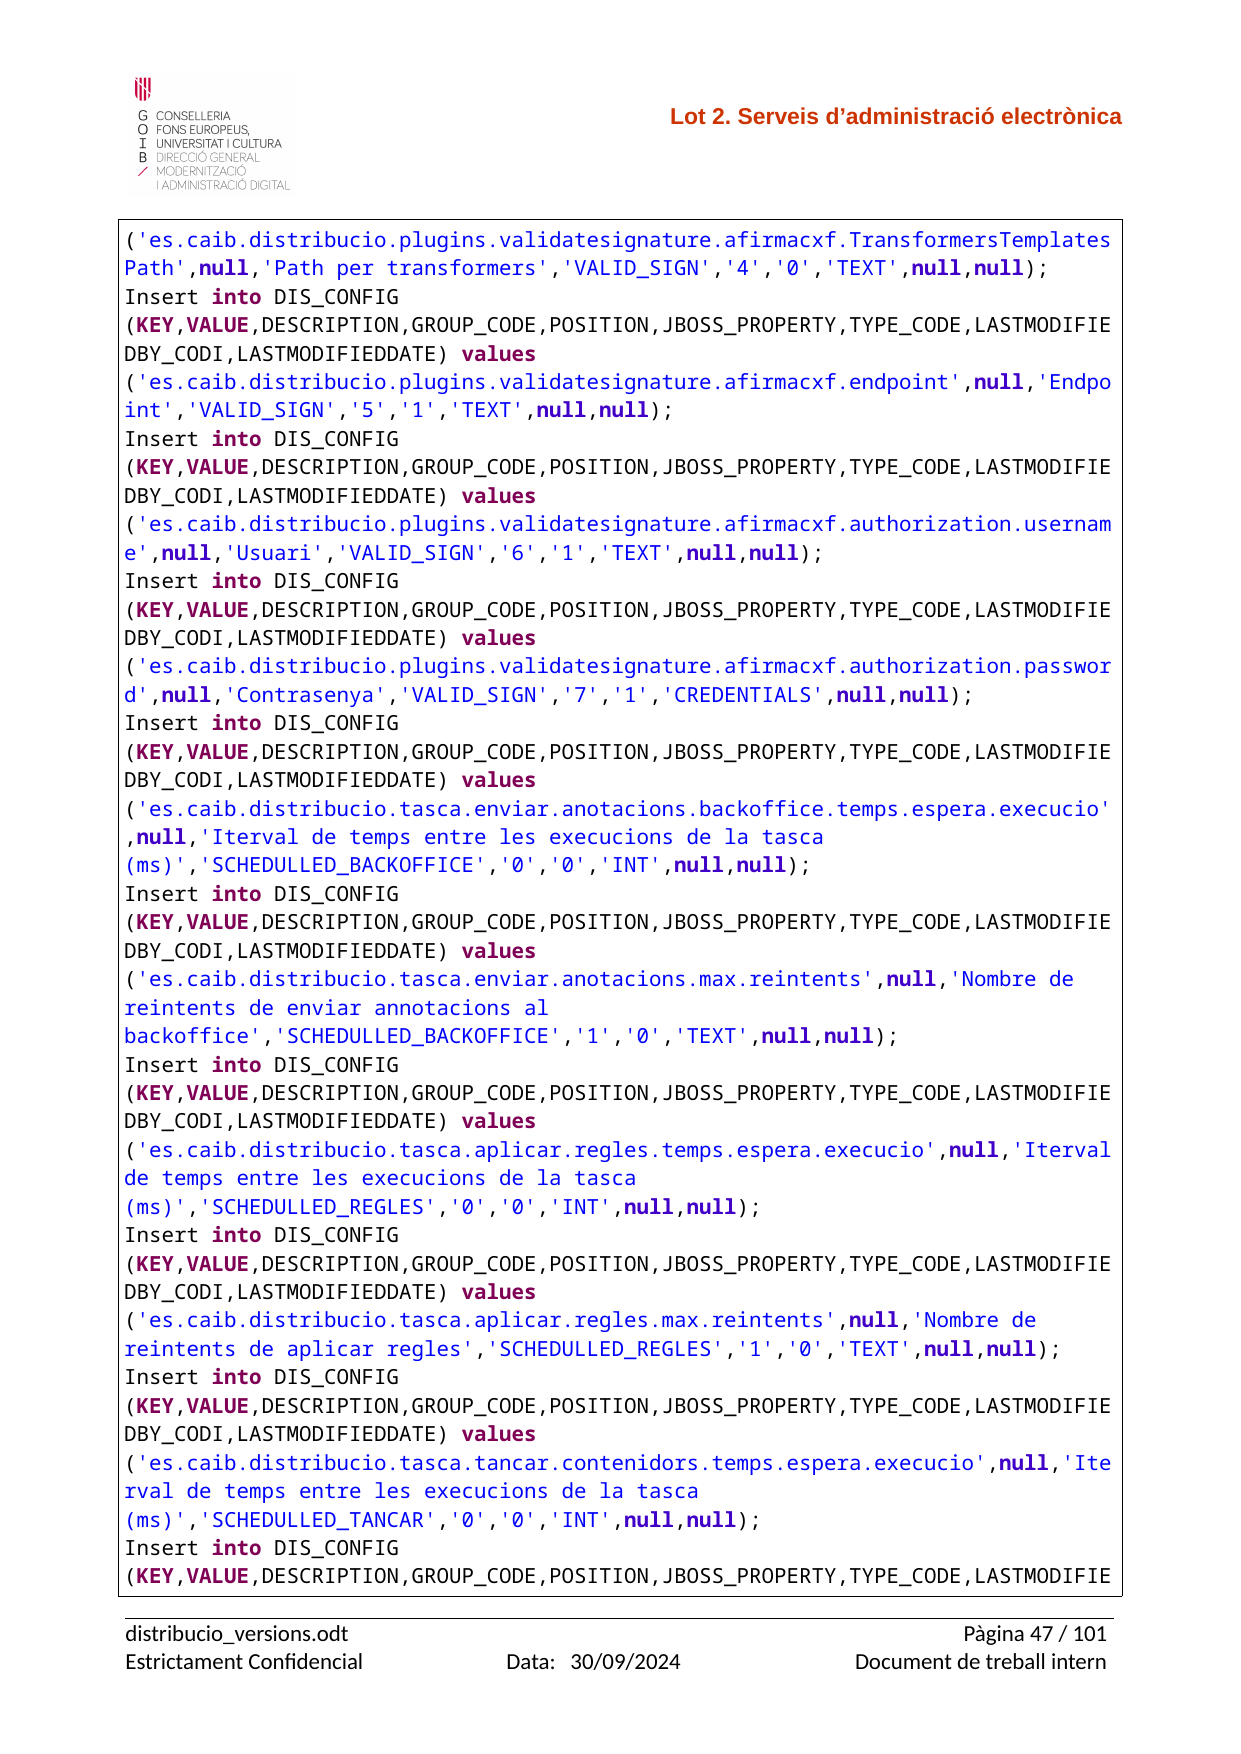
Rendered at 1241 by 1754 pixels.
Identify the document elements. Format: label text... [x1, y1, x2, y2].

table_header ('es.caib.distribucio.plugins.validatesignature.afirmacxf.TransformersTemplatesPath',null,'Path per transformers','VALID_SIGN','4','0','TEXT',null,null); Insert into DIS_CONFIG (KEY,VALUE,DESCRIPTION,GROUP_CODE,POSITION,JBOSS_PROPERTY,TYPE_CODE,LASTMODIFIEDBY_CODI,LASTMODIFIEDDATE) values ('es.caib.distribucio.plugins.validatesignature.afirmacxf.endpoint',null,'Endpoint','VALID_SIGN','5','1','TEXT',null,null); Insert into DIS_CONFIG (KEY,VALUE,DESCRIPTION,GROUP_CODE,POSITION,JBOSS_PROPERTY,TYPE_CODE,LASTMODIFIEDBY_CODI,LASTMODIFIEDDATE) values ('es.caib.distribucio.plugins.validatesignature.afirmacxf.authorization.username',null,'Usuari','VALID_SIGN','6','1','TEXT',null,null); Insert into DIS_CONFIG (KEY,VALUE,DESCRIPTION,GROUP_CODE,POSITION,JBOSS_PROPERTY,TYPE_CODE,LASTMODIFIEDBY_CODI,LASTMODIFIEDDATE) values ('es.caib.distribucio.plugins.validatesignature.afirmacxf.authorization.password',null,'Contrasenya','VALID_SIGN','7','1','CREDENTIALS',null,null); Insert into DIS_CONFIG (KEY,VALUE,DESCRIPTION,GROUP_CODE,POSITION,JBOSS_PROPERTY,TYPE_CODE,LASTMODIFIEDBY_CODI,LASTMODIFIEDDATE) values ('es.caib.distribucio.tasca.enviar.anotacions.backoffice.temps.espera.execucio',null,'Iterval de temps entre les execucions de la tasca (ms)','SCHEDULLED_BACKOFFICE','0','0','INT',null,null); Insert into DIS_CONFIG (KEY,VALUE,DESCRIPTION,GROUP_CODE,POSITION,JBOSS_PROPERTY,TYPE_CODE,LASTMODIFIEDBY_CODI,LASTMODIFIEDDATE) values ('es.caib.distribucio.tasca.enviar.anotacions.max.reintents',null,'Nombre de reintents de enviar annotacions al backoffice','SCHEDULLED_BACKOFFICE','1','0','TEXT',null,null); Insert into DIS_CONFIG (KEY,VALUE,DESCRIPTION,GROUP_CODE,POSITION,JBOSS_PROPERTY,TYPE_CODE,LASTMODIFIEDBY_CODI,LASTMODIFIEDDATE) values ('es.caib.distribucio.tasca.aplicar.regles.temps.espera.execucio',null,'Iterval de temps entre les execucions de la tasca (ms)','SCHEDULLED_REGLES','0','0','INT',null,null); Insert into DIS_CONFIG (KEY,VALUE,DESCRIPTION,GROUP_CODE,POSITION,JBOSS_PROPERTY,TYPE_CODE,LASTMODIFIEDBY_CODI,LASTMODIFIEDDATE) values ('es.caib.distribucio.tasca.aplicar.regles.max.reintents',null,'Nombre de reintents de aplicar regles','SCHEDULLED_REGLES','1','0','TEXT',null,null); Insert into DIS_CONFIG (KEY,VALUE,DESCRIPTION,GROUP_CODE,POSITION,JBOSS_PROPERTY,TYPE_CODE,LASTMODIFIEDBY_CODI,LASTMODIFIEDDATE) values ('es.caib.distribucio.tasca.tancar.contenidors.temps.espera.execucio',null,'Iterval de temps entre les execucions de la tasca (ms)','SCHEDULLED_TANCAR','0','0','INT',null,null); Insert into DIS_CONFIG (KEY,VALUE,DESCRIPTION,GROUP_CODE,POSITION,JBOSS_PROPERTY,TYPE_CODE,LASTMODIFIE [119, 220, 1122, 1596]
picture [126, 70, 299, 197]
